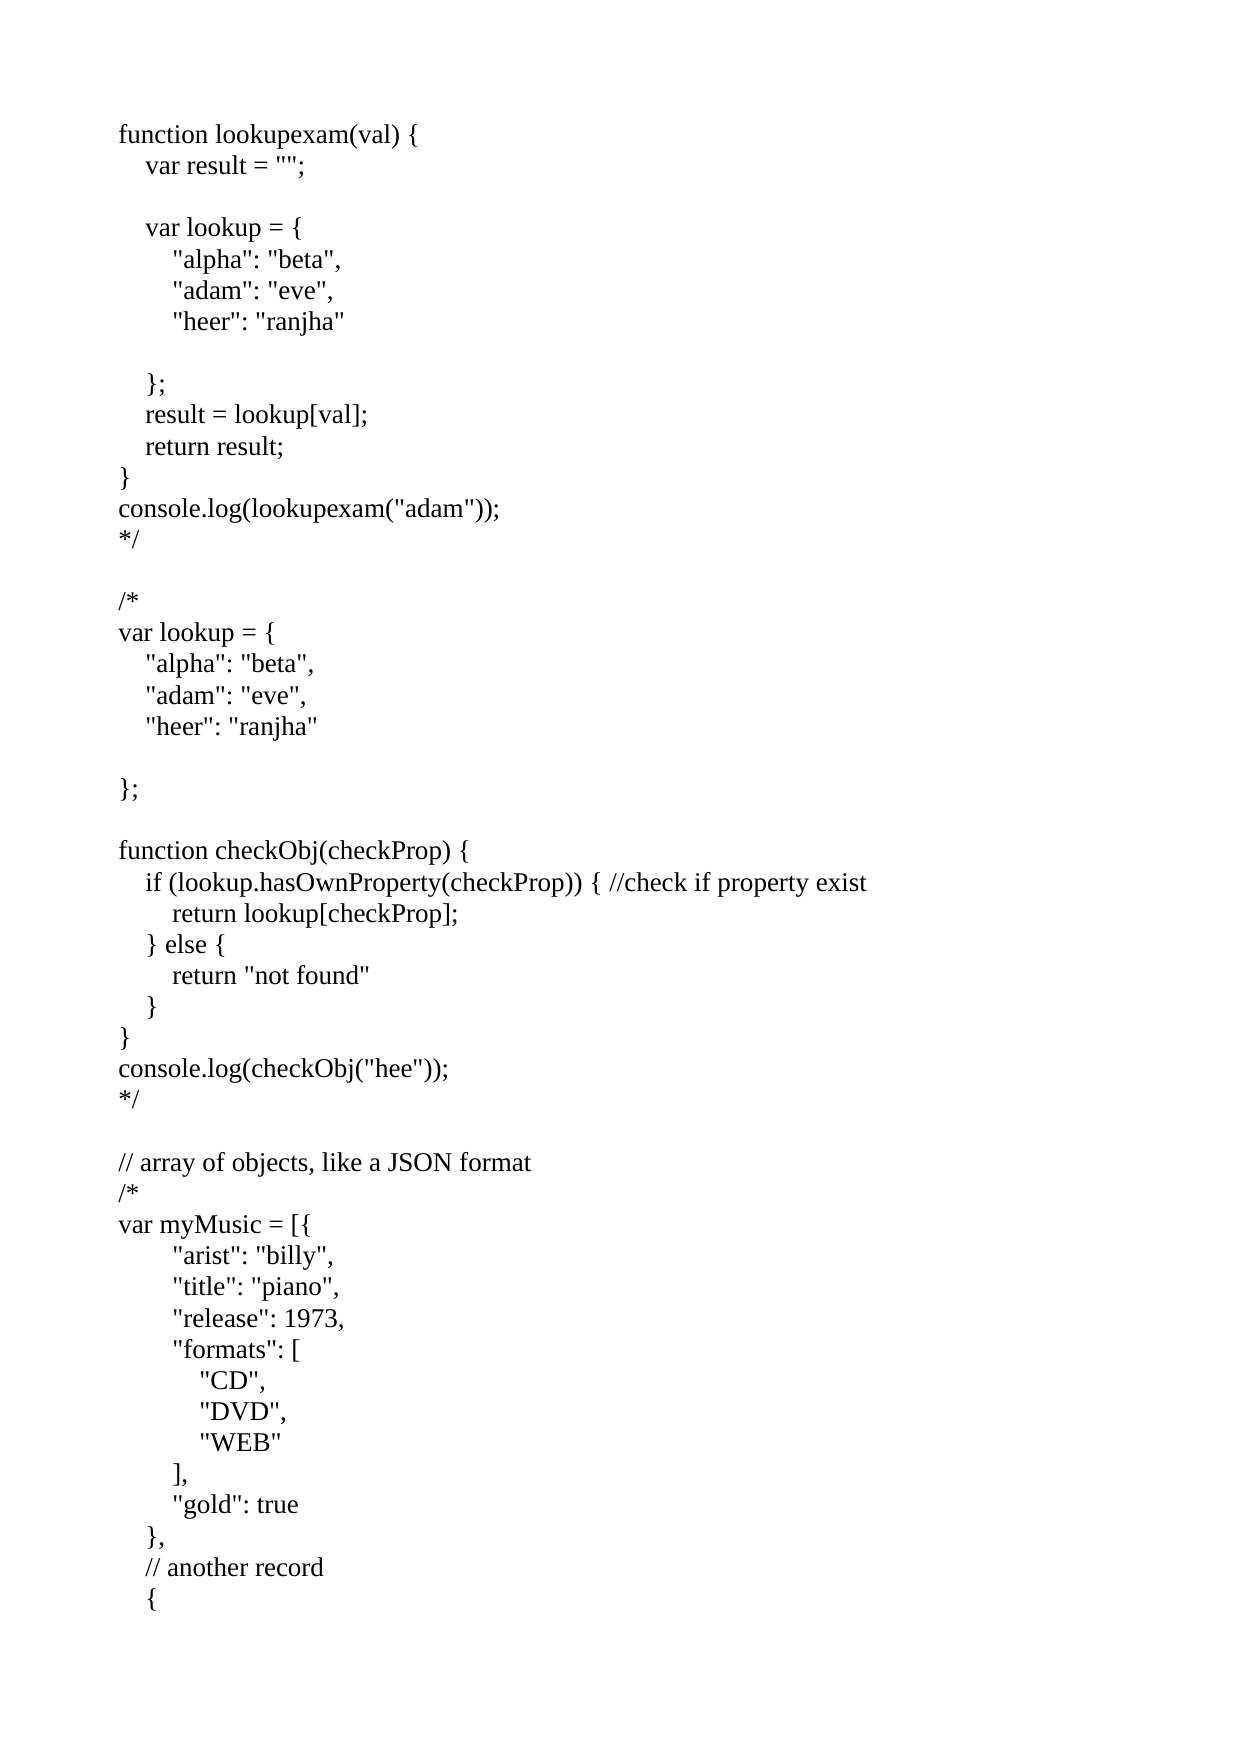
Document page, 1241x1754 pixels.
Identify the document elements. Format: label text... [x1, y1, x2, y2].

text } [118, 990, 1122, 1021]
text "heer": "ranjha" [118, 305, 1122, 336]
text */ [118, 1084, 1122, 1115]
text "arist": "billy", [118, 1239, 1122, 1271]
text "release": 1973, [118, 1302, 1122, 1333]
text ], [118, 1457, 1122, 1488]
text "title": "piano", [118, 1271, 1122, 1302]
text return "not found" [118, 959, 1122, 990]
text var lookup = { [118, 616, 1122, 648]
text "formats": [ [118, 1333, 1122, 1364]
text "DVD", [118, 1395, 1122, 1426]
text // array of objects, like a JSON format [118, 1146, 1122, 1177]
text /* [118, 1177, 1122, 1208]
text }; [118, 367, 1122, 398]
text } [118, 1021, 1122, 1052]
text return lookup[checkProp]; [118, 897, 1122, 928]
text "gold": true [118, 1488, 1122, 1520]
text // another record [118, 1551, 1122, 1582]
text console.log(lookupexam("adam")); [118, 492, 1122, 523]
text return result; [118, 429, 1122, 461]
text "adam": "eve", [118, 679, 1122, 710]
text result = lookup[val]; [118, 398, 1122, 429]
text /* [118, 585, 1122, 616]
text }, [118, 1520, 1122, 1551]
text } else { [118, 928, 1122, 959]
text if (lookup.hasOwnProperty(checkProp)) { //check if property exist [118, 866, 1122, 897]
text "WEB" [118, 1426, 1122, 1457]
text console.log(checkObj("hee")); [118, 1052, 1122, 1084]
text var result = ""; [118, 149, 1122, 180]
text }; [118, 772, 1122, 803]
text var myMusic = [{ [118, 1208, 1122, 1239]
text { [118, 1582, 1122, 1613]
text "adam": "eve", [118, 274, 1122, 305]
text } [118, 461, 1122, 492]
text var lookup = { [118, 212, 1122, 243]
text "alpha": "beta", [118, 243, 1122, 274]
text "heer": "ranjha" [118, 710, 1122, 741]
text function checkObj(checkProp) { [118, 834, 1122, 866]
text "alpha": "beta", [118, 648, 1122, 679]
text "CD", [118, 1364, 1122, 1395]
text */ [118, 523, 1122, 554]
text function lookupexam(val) { [118, 118, 1122, 149]
